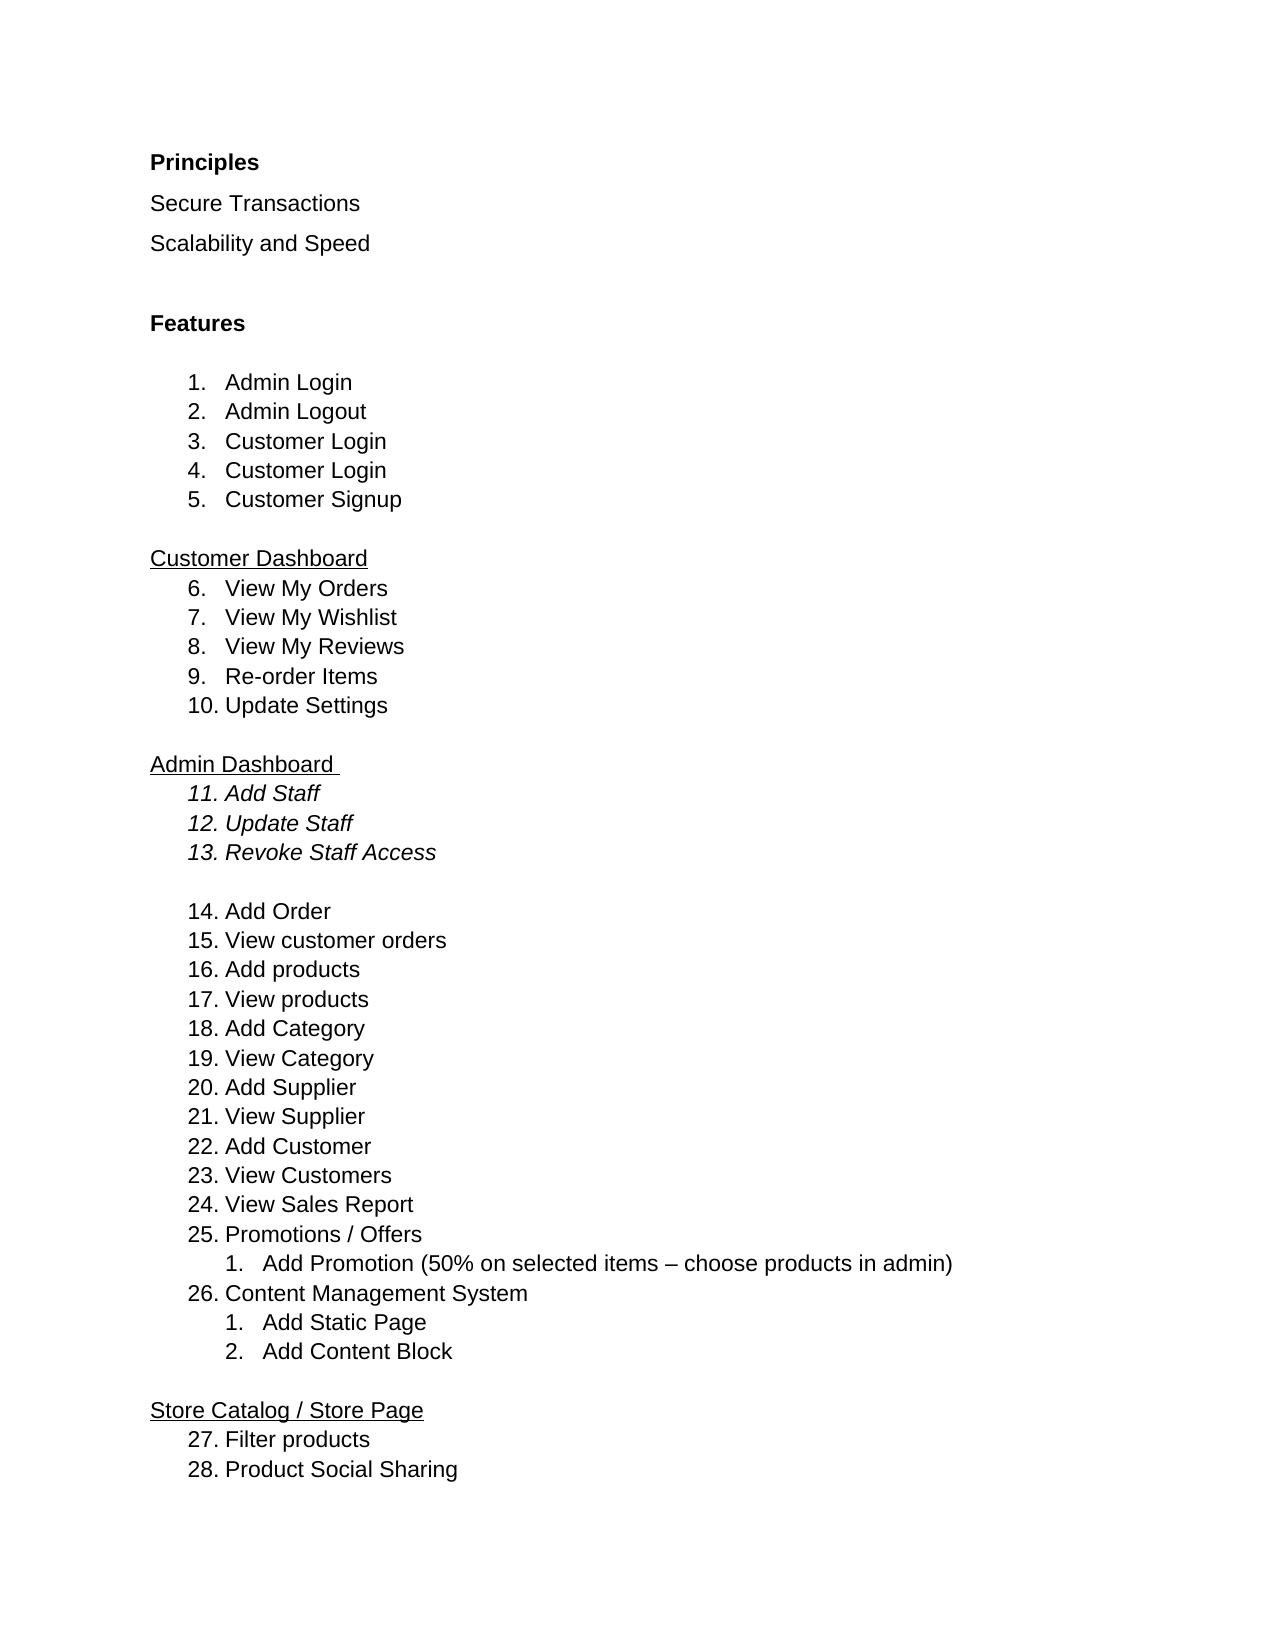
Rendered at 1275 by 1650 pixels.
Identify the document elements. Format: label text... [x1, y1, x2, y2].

list Add Promotion (50% on selected items – choose products in admin) [225, 1251, 1125, 1276]
text Store Catalog / Store Page [150, 1398, 1125, 1423]
list Admin Logout [187, 399, 1125, 424]
list Customer Dashboard [112, 546, 1125, 571]
list View Customers [187, 1163, 1125, 1188]
list View My Reviews [187, 634, 1125, 659]
text Features [150, 311, 1125, 336]
list Re-order Items [187, 663, 1125, 689]
list Revoke Staff Access [187, 839, 1125, 865]
list Admin Login [187, 369, 1125, 395]
list Content Management System [187, 1280, 1125, 1306]
list Add Order [187, 898, 1125, 924]
list Add Category [187, 1016, 1125, 1041]
list Promotions / Offers [187, 1221, 1125, 1247]
list Admin Dashboard [112, 751, 1125, 777]
list Add Static Page [225, 1309, 1125, 1335]
list Add Supplier [187, 1074, 1125, 1100]
text Secure Transactions [150, 190, 1125, 216]
list Add products [187, 957, 1125, 983]
list Update Settings [187, 693, 1125, 718]
list Update Staff [187, 810, 1125, 836]
text Scalability and Speed [150, 230, 1125, 256]
list Product Social Sharing [187, 1456, 1125, 1482]
list Add Customer [187, 1133, 1125, 1159]
list Filter products [187, 1427, 1125, 1453]
text Principles [150, 150, 1125, 176]
list View Supplier [187, 1104, 1125, 1129]
list View customer orders [187, 928, 1125, 953]
list View products [187, 986, 1125, 1012]
list Add Content Block [225, 1339, 1125, 1364]
list View My Orders [187, 575, 1125, 601]
list Customer Login [187, 458, 1125, 483]
list View My Wishlist [187, 604, 1125, 630]
list Customer Login [187, 428, 1125, 454]
list View Category [187, 1045, 1125, 1071]
list View Sales Report [187, 1192, 1125, 1218]
list Add Staff [187, 781, 1125, 806]
list Customer Signup [187, 487, 1125, 513]
